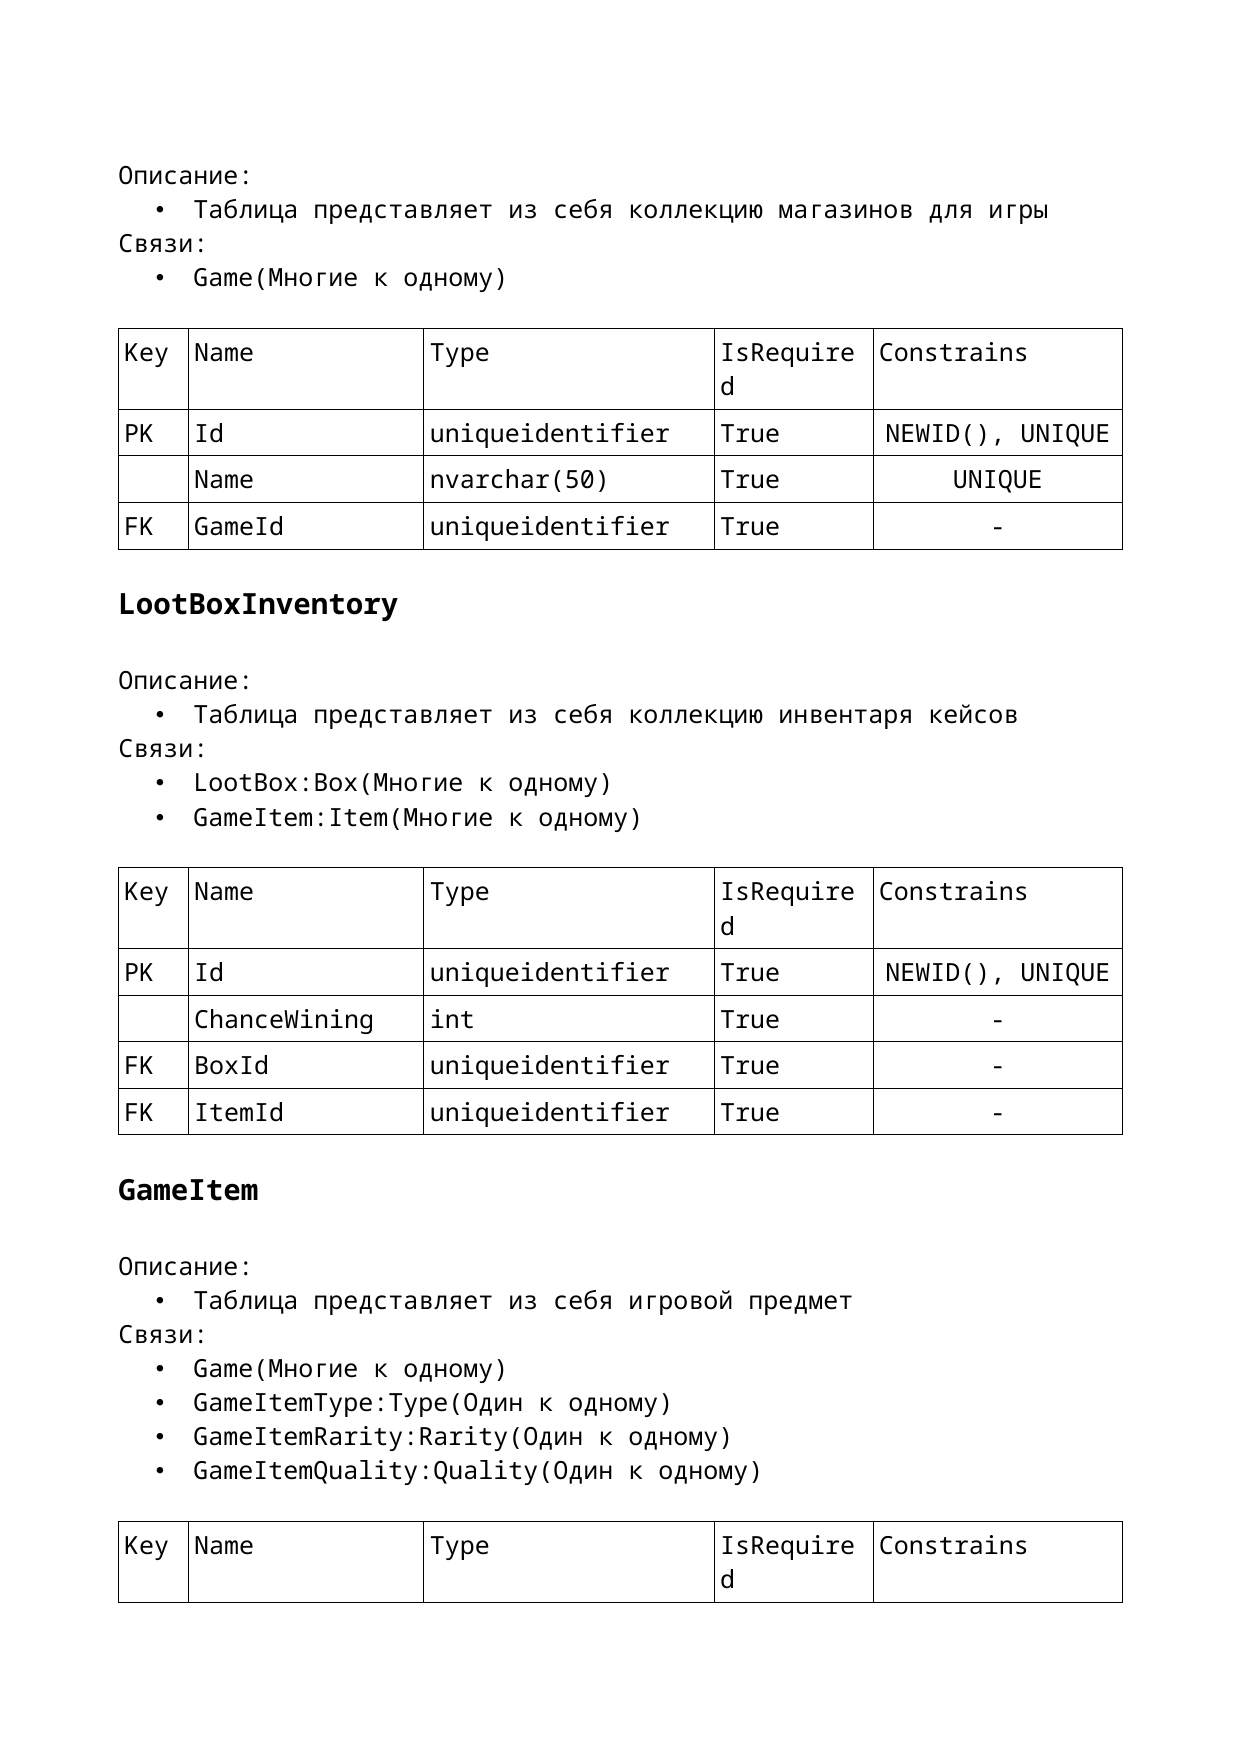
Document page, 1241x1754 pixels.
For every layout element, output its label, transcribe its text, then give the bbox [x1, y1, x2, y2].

table_header Key [119, 329, 188, 409]
table_cell PK [119, 949, 188, 994]
table_header Name [189, 1522, 423, 1602]
table_cell True [715, 503, 873, 548]
table_header Name [189, 868, 423, 948]
list Таблица представляет из себя коллекцию магазинов для игры [156, 192, 1122, 226]
table_cell - [874, 503, 1122, 548]
table_header Key [119, 868, 188, 948]
table_cell uniqueidentifier [424, 949, 714, 994]
table_cell FK [119, 1042, 188, 1088]
text Описание: [118, 158, 1122, 192]
text LootBoxInventory [118, 583, 1122, 623]
table_cell [119, 996, 188, 1041]
table_header Type [424, 868, 714, 948]
table_cell True [715, 1042, 873, 1088]
table_header Constrains [874, 329, 1122, 409]
table_header IsRequired [715, 329, 873, 409]
table_header Constrains [874, 1522, 1122, 1602]
table_cell True [715, 456, 873, 502]
list LootBox:Box(Многие к одному) [156, 765, 1122, 799]
list GameItem:Item(Многие к одному) [156, 799, 1122, 833]
table_cell Name [189, 456, 423, 502]
table_cell True [715, 410, 873, 455]
list Game(Многие к одному) [156, 260, 1122, 294]
text GameItem [118, 1169, 1122, 1209]
table_cell uniqueidentifier [424, 1089, 714, 1134]
table_cell uniqueidentifier [424, 410, 714, 455]
table_cell PK [119, 410, 188, 455]
table_cell - [874, 996, 1122, 1041]
list GameItemRarity:Rarity(Один к одному) [156, 1419, 1122, 1453]
table_cell FK [119, 1089, 188, 1134]
list GameItemType:Type(Один к одному) [156, 1385, 1122, 1419]
table_header Key [119, 1522, 188, 1602]
table_cell NEWID(), UNIQUE [874, 949, 1122, 994]
table_header IsRequired [715, 1522, 873, 1602]
table_cell - [874, 1042, 1122, 1088]
table_cell UNIQUE [874, 456, 1122, 502]
table_cell BoxId [189, 1042, 423, 1088]
text Связи: [118, 226, 1122, 260]
table_cell uniqueidentifier [424, 1042, 714, 1088]
table_cell True [715, 996, 873, 1041]
text Описание: [118, 663, 1122, 697]
list GameItemQuality:Quality(Один к одному) [156, 1453, 1122, 1487]
table_header Type [424, 329, 714, 409]
table_cell Id [189, 949, 423, 994]
table_cell NEWID(), UNIQUE [874, 410, 1122, 455]
table_cell ItemId [189, 1089, 423, 1134]
table_cell GameId [189, 503, 423, 548]
list Таблица представляет из себя игровой предмет [156, 1283, 1122, 1317]
table_cell True [715, 1089, 873, 1134]
table_header Name [189, 329, 423, 409]
text Связи: [118, 731, 1122, 765]
list Таблица представляет из себя коллекцию инвентаря кейсов [156, 697, 1122, 731]
table_header IsRequired [715, 868, 873, 948]
table_cell uniqueidentifier [424, 503, 714, 548]
table_header Type [424, 1522, 714, 1602]
table_cell - [874, 1089, 1122, 1134]
table_cell FK [119, 503, 188, 548]
table_cell True [715, 949, 873, 994]
text Связи: [118, 1317, 1122, 1351]
table_cell ChanceWining [189, 996, 423, 1041]
table_cell Id [189, 410, 423, 455]
table_cell [119, 456, 188, 502]
table_cell nvarchar(50) [424, 456, 714, 502]
list Game(Многие к одному) [156, 1351, 1122, 1385]
table_cell int [424, 996, 714, 1041]
text Описание: [118, 1249, 1122, 1283]
table_header Constrains [874, 868, 1122, 948]
